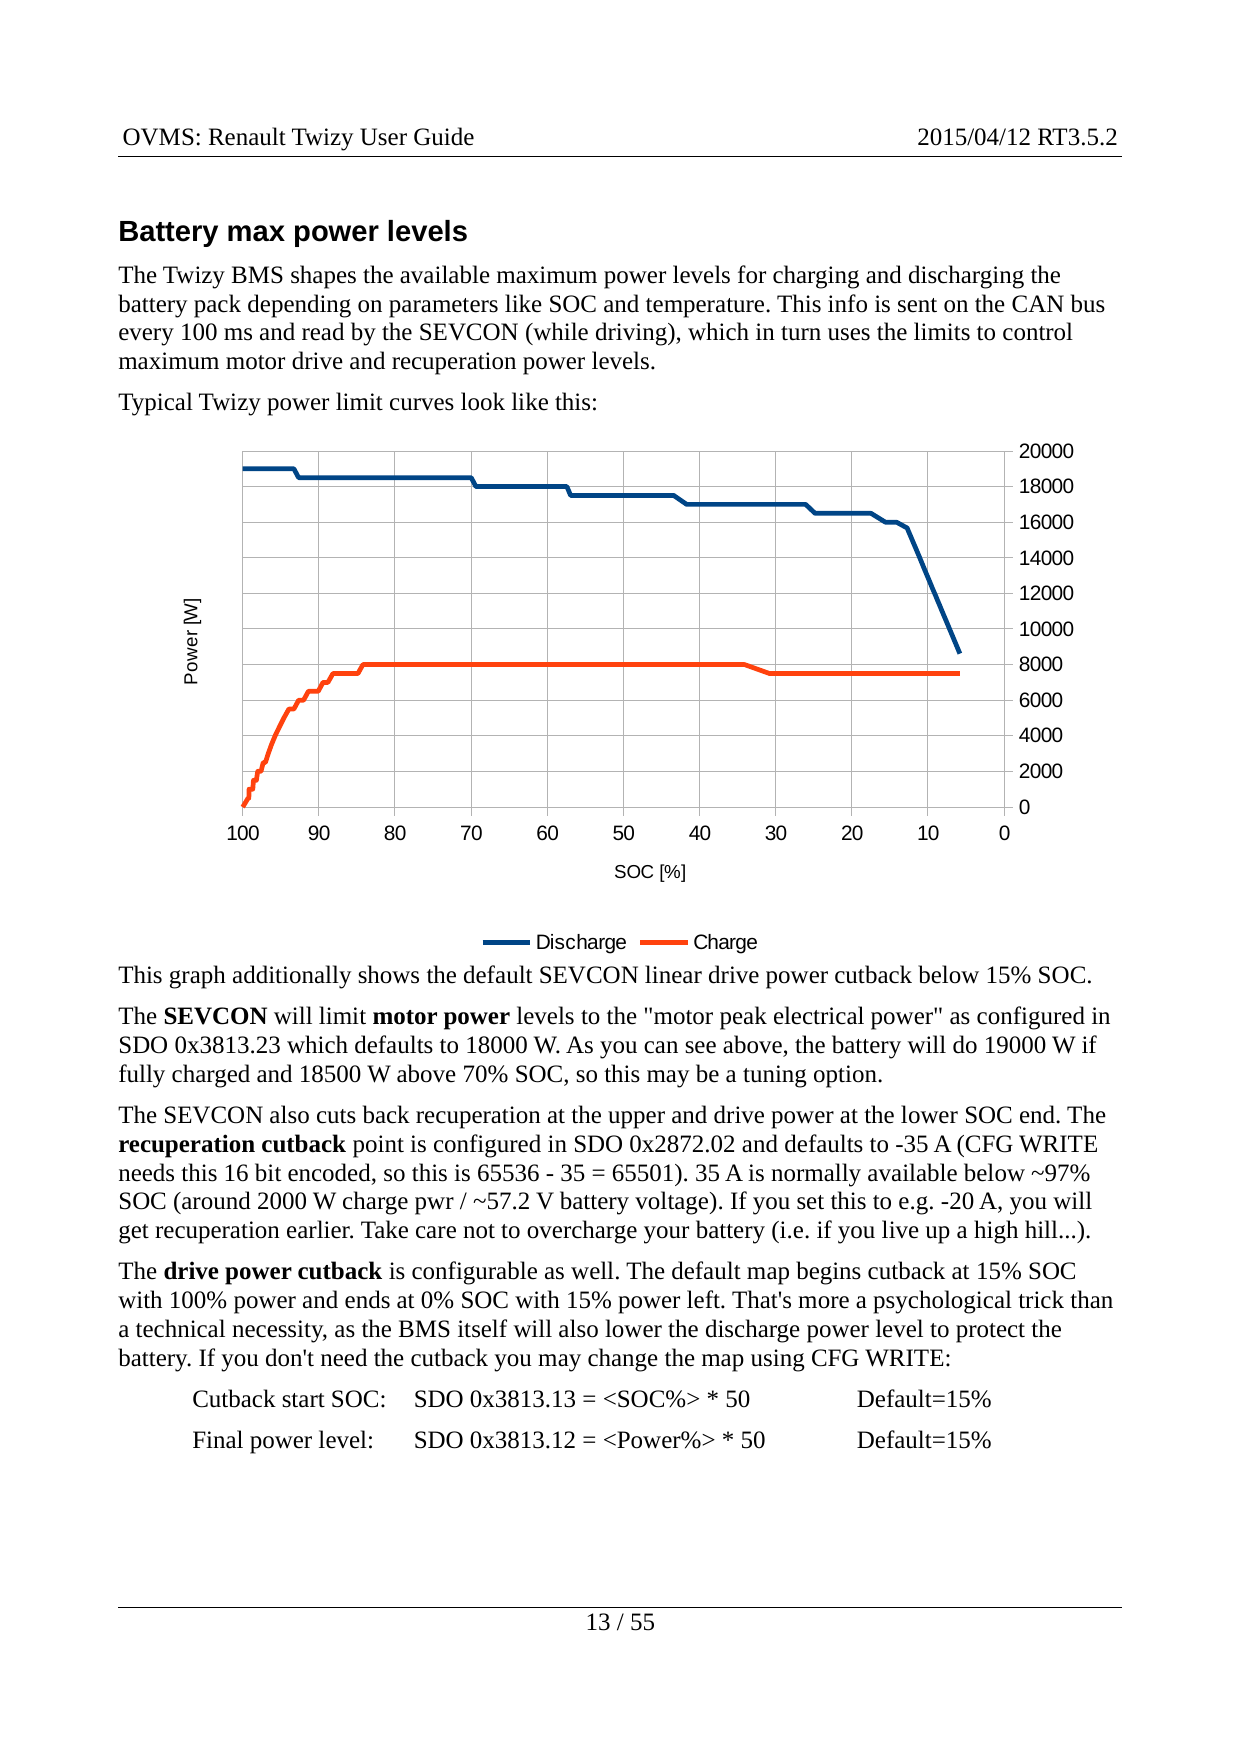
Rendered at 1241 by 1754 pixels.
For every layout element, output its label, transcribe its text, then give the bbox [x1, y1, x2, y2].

text This graph additionally shows the default SEVCON linear drive power cutback below 15% SOC. [118, 429, 1122, 989]
text Typical Twizy power limit curves look like this: [118, 387, 1122, 416]
text Final power level: SDO 0x3813.12 = <Power%> * 50 Default=15% [118, 1425, 1122, 1454]
subtitle Battery max power levels [118, 214, 1122, 247]
text The SEVCON also cuts back recuperation at the upper and drive power at the lower SOC end. The recuperation cutback point is configured in SDO 0x2872.02 and defaults to -35 A (CFG WRITE needs this 16 bit encoded, so this is 65536 - 35 = 65501). 35 A is normally available below ~97% SOC (around 2000 W charge pwr / ~57.2 V battery voltage). If you set this to e.g. -20 A, you will get recuperation earlier. Take care not to overcharge your battery (i.e. if you live up a high hill...). [118, 1100, 1122, 1244]
text Cutback start SOC: SDO 0x3813.13 = <SOC%> * 50 Default=15% [118, 1384, 1122, 1413]
text The drive power cutback is configurable as well. The default map begins cutback at 15% SOC with 100% power and ends at 0% SOC with 15% power left. That's more a psychological trick than a technical necessity, as the BMS itself will also lower the discharge power level to protect the battery. If you don't need the cutback you may change the map using CFG WRITE: [118, 1256, 1122, 1371]
text The Twizy BMS shapes the available maximum power levels for charging and discharging the battery pack depending on parameters like SOC and temperature. This info is sent on the CAN bus every 100 ms and read by the SEVCON (while driving), which in turn uses the limits to control maximum motor drive and recuperation power levels. [118, 260, 1122, 375]
text The SEVCON will limit motor power levels to the "motor peak electrical power" as configured in SDO 0x3813.23 which defaults to 18000 W. As you can see above, the battery will do 19000 W if fully charged and 18500 W above 70% SOC, so this may be a tuning option. [118, 1001, 1122, 1088]
